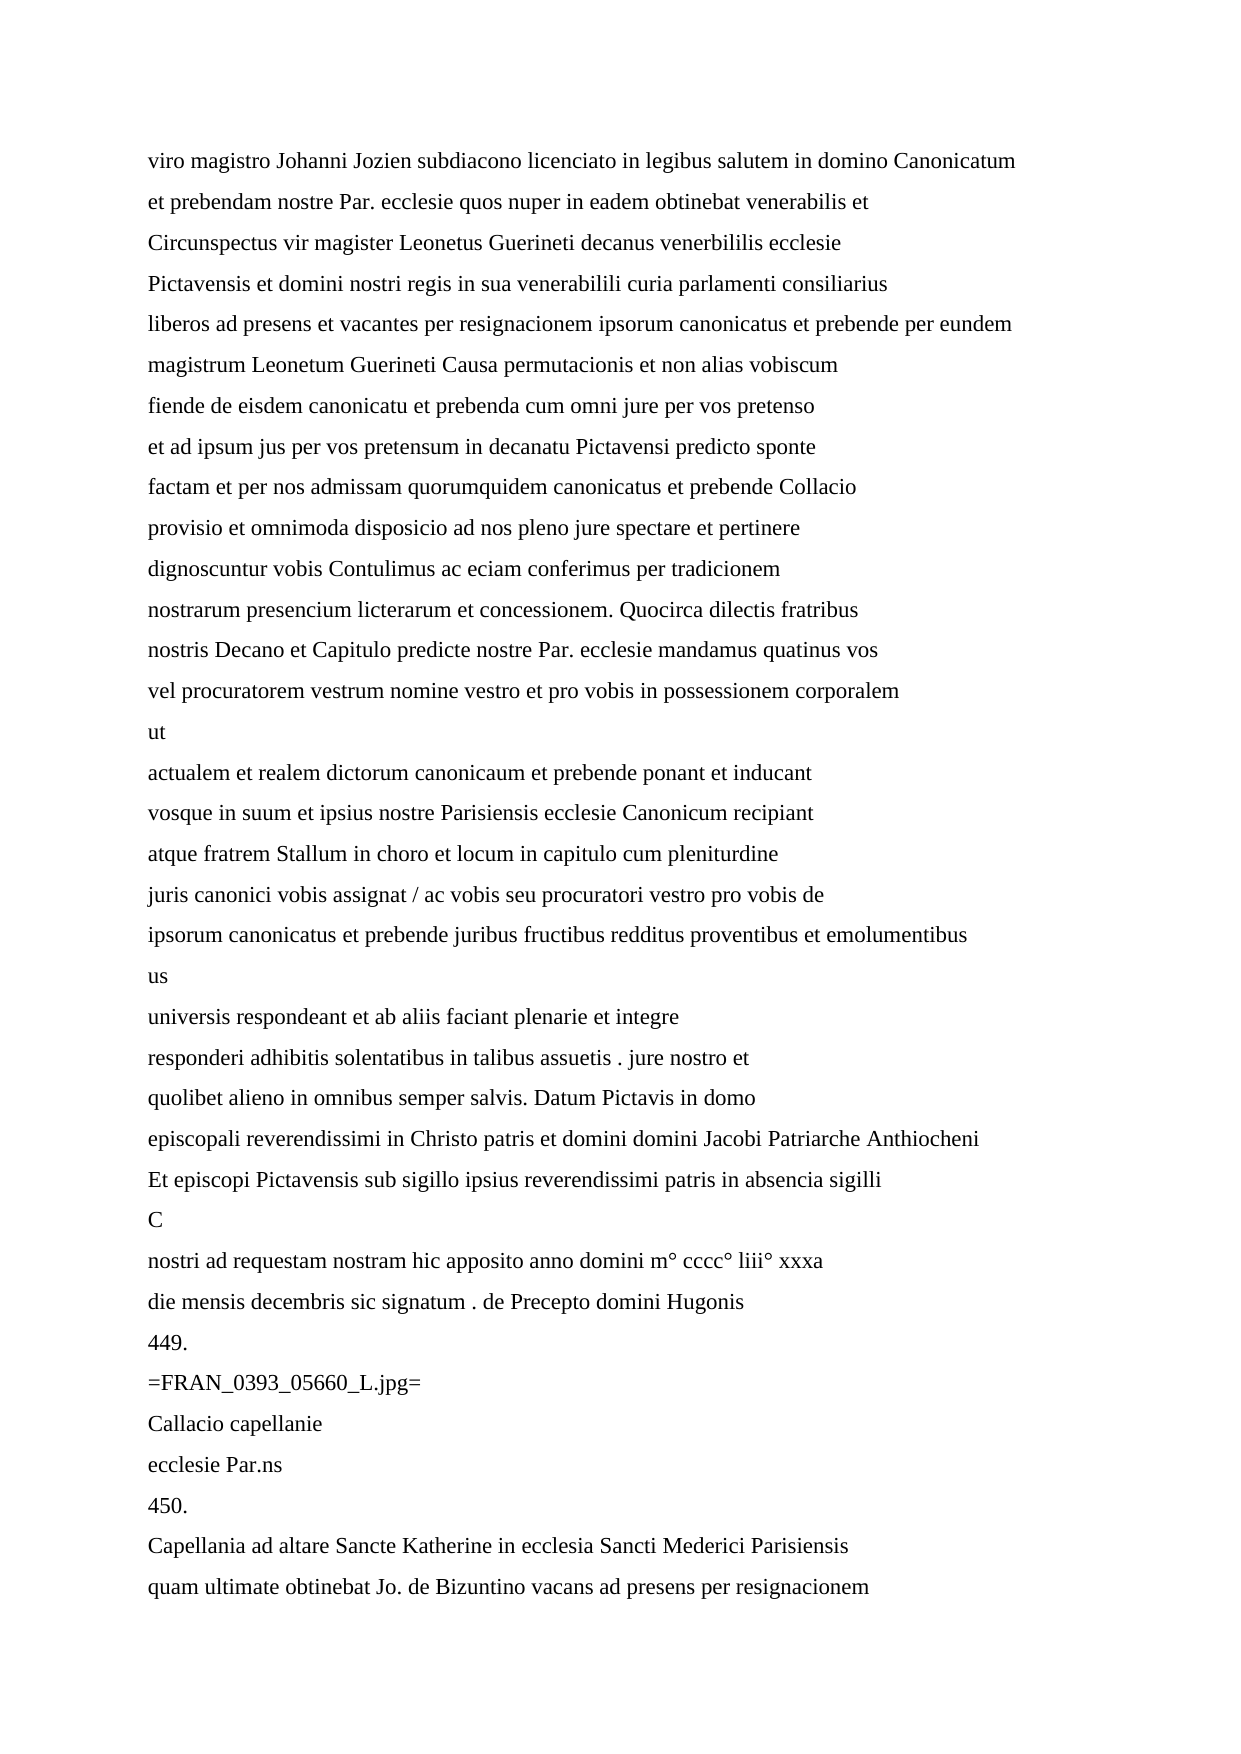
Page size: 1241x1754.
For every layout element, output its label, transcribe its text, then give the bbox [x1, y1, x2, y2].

text et prebendam nostre Par. ecclesie quos nuper in eadem obtinebat venerabilis et [148, 188, 1093, 215]
text juris canonici vobis assignat / ac vobis seu procuratori vestro pro vobis de [148, 881, 1093, 907]
text Capellania ad altare Sancte Katherine in ecclesia Sancti Mederici Parisiensis [148, 1532, 1093, 1559]
text nostri ad requestam nostram hic apposito anno domini m° cccc° liii° xxxa [148, 1247, 1093, 1274]
text liberos ad presens et vacantes per resignacionem ipsorum canonicatus et prebende per eundem [148, 311, 1093, 337]
text et ad ipsum jus per vos pretensum in decanatu Pictavensi predicto sponte [148, 433, 1093, 459]
text viro magistro Johanni Jozien subdiacono licenciato in legibus salutem in domino Canonicatum [148, 148, 1093, 174]
text nostris Decano et Capitulo predicte nostre Par. ecclesie mandamus quatinus vos [148, 636, 1093, 663]
text Circunspectus vir magister Leonetus Guerineti decanus venerbililis ecclesie [148, 229, 1093, 255]
text actualem et realem dictorum canonicaum et prebende ponant et inducant [148, 758, 1093, 785]
text =FRAN_0393_05660_L.jpg= [148, 1369, 1093, 1396]
text atque fratrem Stallum in choro et locum in capitulo cum pleniturdine [148, 840, 1093, 866]
text vel procuratorem vestrum nomine vestro et pro vobis in possessionem corporalem [148, 677, 1093, 703]
text 449. [148, 1329, 1093, 1355]
text 450. [148, 1492, 1093, 1518]
text universis respondeant et ab aliis faciant plenarie et integre [148, 1003, 1093, 1029]
text quam ultimate obtinebat Jo. de Bizuntino vacans ad presens per resignacionem [148, 1573, 1093, 1599]
text ut [148, 718, 1093, 744]
text provisio et omnimoda disposicio ad nos pleno jure spectare et pertinere [148, 514, 1093, 541]
text nostrarum presencium licterarum et concessionem. Quocirca dilectis fratribus [148, 596, 1093, 622]
text ecclesie Par.ns [148, 1451, 1093, 1477]
text quolibet alieno in omnibus semper salvis. Datum Pictavis in domo [148, 1084, 1093, 1111]
text Callacio capellanie [148, 1410, 1093, 1437]
text fiende de eisdem canonicatu et prebenda cum omni jure per vos pretenso [148, 392, 1093, 418]
text Et episcopi Pictavensis sub sigillo ipsius reverendissimi patris in absencia sigilli [148, 1166, 1093, 1192]
text die mensis decembris sic signatum . de Precepto domini Hugonis [148, 1288, 1093, 1314]
text us [148, 962, 1093, 988]
text episcopali reverendissimi in Christo patris et domini domini Jacobi Patriarche Anthiocheni [148, 1125, 1093, 1151]
text magistrum Leonetum Guerineti Causa permutacionis et non alias vobiscum [148, 351, 1093, 378]
text factam et per nos admissam quorumquidem canonicatus et prebende Collacio [148, 473, 1093, 500]
text vosque in suum et ipsius nostre Parisiensis ecclesie Canonicum recipiant [148, 799, 1093, 826]
text dignoscuntur vobis Contulimus ac eciam conferimus per tradicionem [148, 555, 1093, 581]
text ipsorum canonicatus et prebende juribus fructibus redditus proventibus et emolumentibus [148, 921, 1093, 948]
text C [148, 1207, 1093, 1233]
text responderi adhibitis solentatibus in talibus assuetis . jure nostro et [148, 1044, 1093, 1070]
text Pictavensis et domini nostri regis in sua venerabilili curia parlamenti consiliarius [148, 270, 1093, 296]
